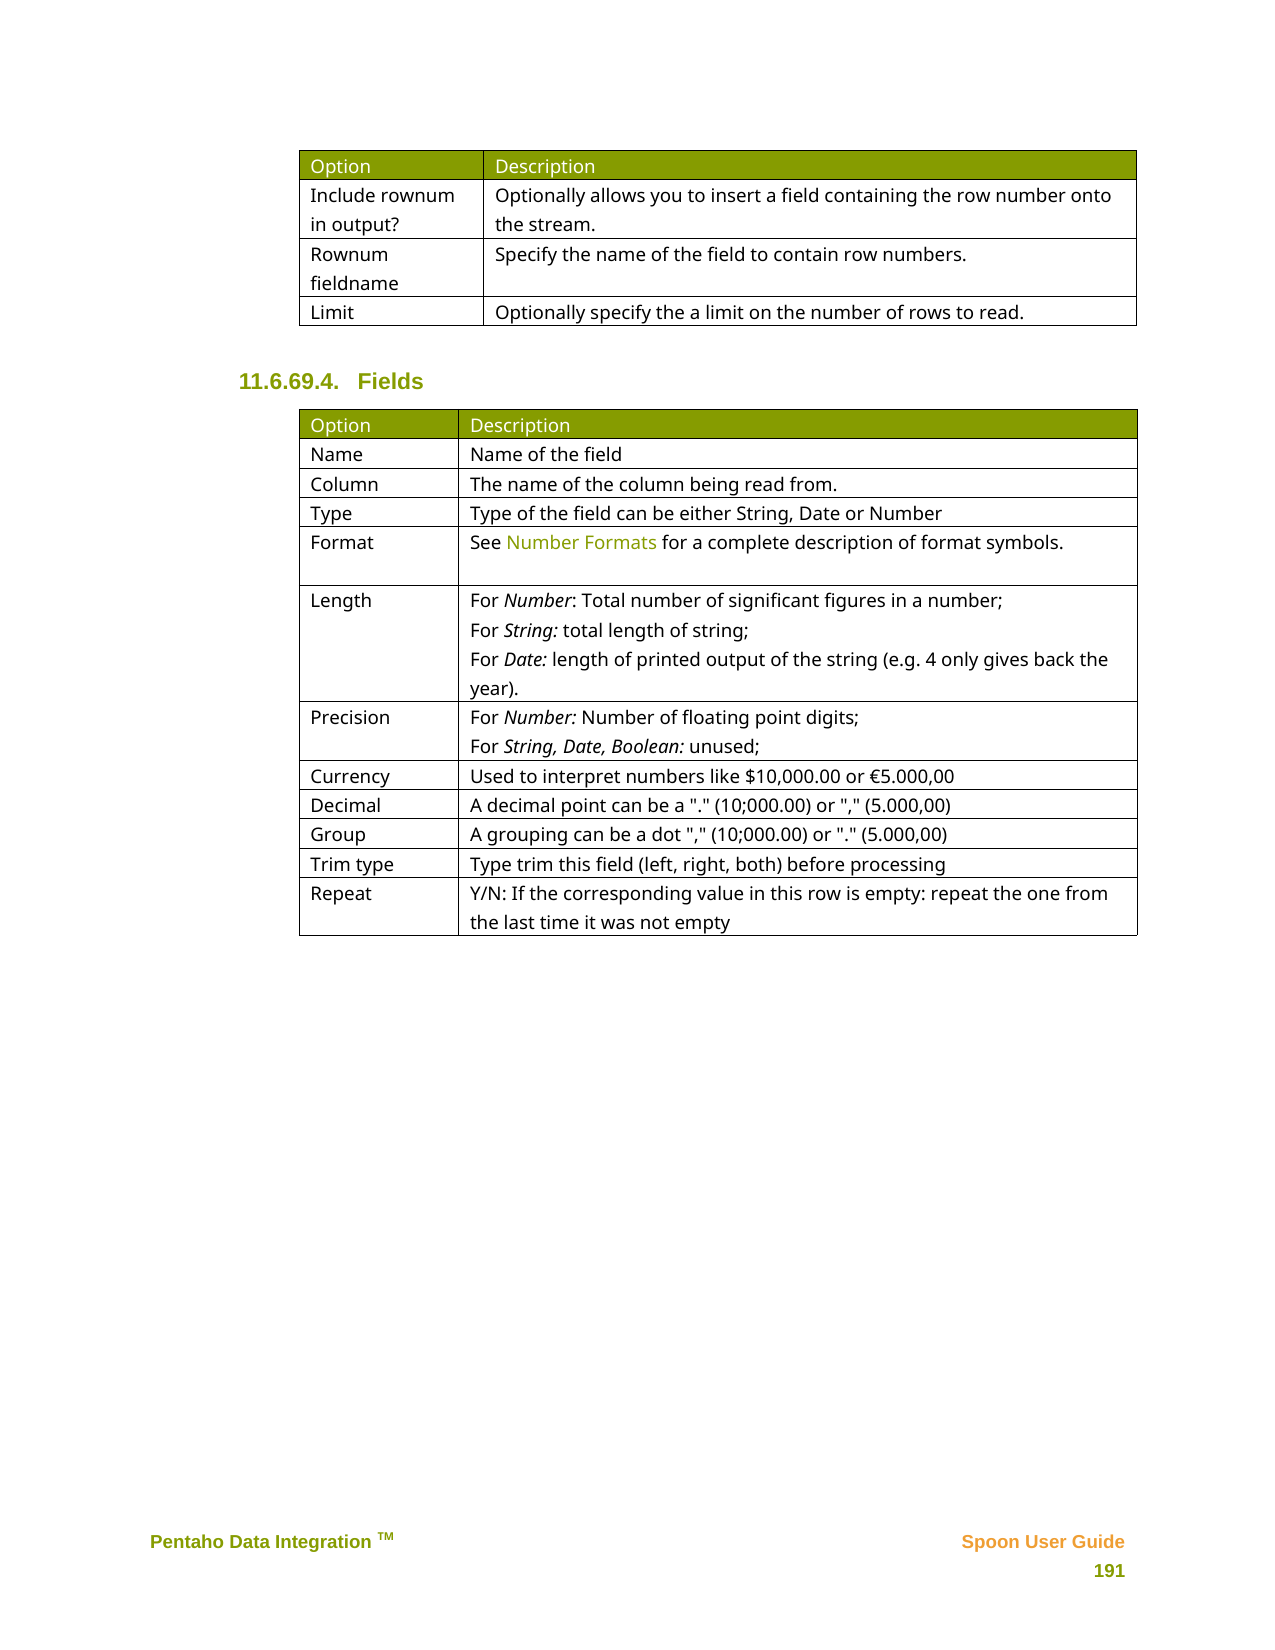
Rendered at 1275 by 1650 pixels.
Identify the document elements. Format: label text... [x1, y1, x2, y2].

table_cell Length [300, 586, 458, 701]
table_cell Repeat [300, 878, 458, 935]
table_cell Type of the field can be either String, Date or Number [459, 498, 1137, 526]
table_header Option [300, 410, 458, 438]
table_cell Currency [300, 761, 458, 789]
table_cell Optionally allows you to insert a field containing the row number onto the stream. [484, 180, 1136, 238]
table_cell Y/N: If the corresponding value in this row is empty: repeat the one from the last time it was not empty [459, 878, 1137, 935]
table_cell Column [300, 469, 458, 497]
table_header Description [459, 410, 1137, 438]
table_cell A grouping can be a dot "," (10;000.00) or "." (5.000,00) [459, 819, 1137, 847]
table_cell Group [300, 819, 458, 847]
table_cell Specify the name of the field to contain row numbers. [484, 239, 1136, 296]
table_cell Type trim this field (left, right, both) before processing [459, 849, 1137, 877]
table_cell For Number: Number of floating point digits; For String, Date, Boolean: unused; [459, 702, 1137, 760]
table_cell Trim type [300, 849, 458, 877]
table_cell A decimal point can be a "." (10;000.00) or "," (5.000,00) [459, 790, 1137, 818]
table_cell Type [300, 498, 458, 526]
table_header Option [300, 151, 483, 179]
table_cell Name [300, 439, 458, 467]
table_cell Include rownum in output? [300, 180, 483, 238]
subtitle Fields [239, 362, 1125, 397]
table_cell For Number: Total number of significant figures in a number; For String: total length of string; For Date: length of printed output of the string (e.g. 4 only gives back the year). [459, 586, 1137, 701]
table_cell See Number Formats for a complete description of format symbols. [459, 527, 1137, 584]
table_cell Format [300, 527, 458, 584]
table_cell Limit [300, 297, 483, 325]
table_cell Precision [300, 702, 458, 760]
table_cell Used to interpret numbers like $10,000.00 or €5.000,00 [459, 761, 1137, 789]
table_header Description [484, 151, 1136, 179]
table_cell Decimal [300, 790, 458, 818]
table_cell The name of the column being read from. [459, 469, 1137, 497]
table_cell Optionally specify the a limit on the number of rows to read. [484, 297, 1136, 325]
table_cell Name of the field [459, 439, 1137, 467]
table_cell Rownum fieldname [300, 239, 483, 296]
